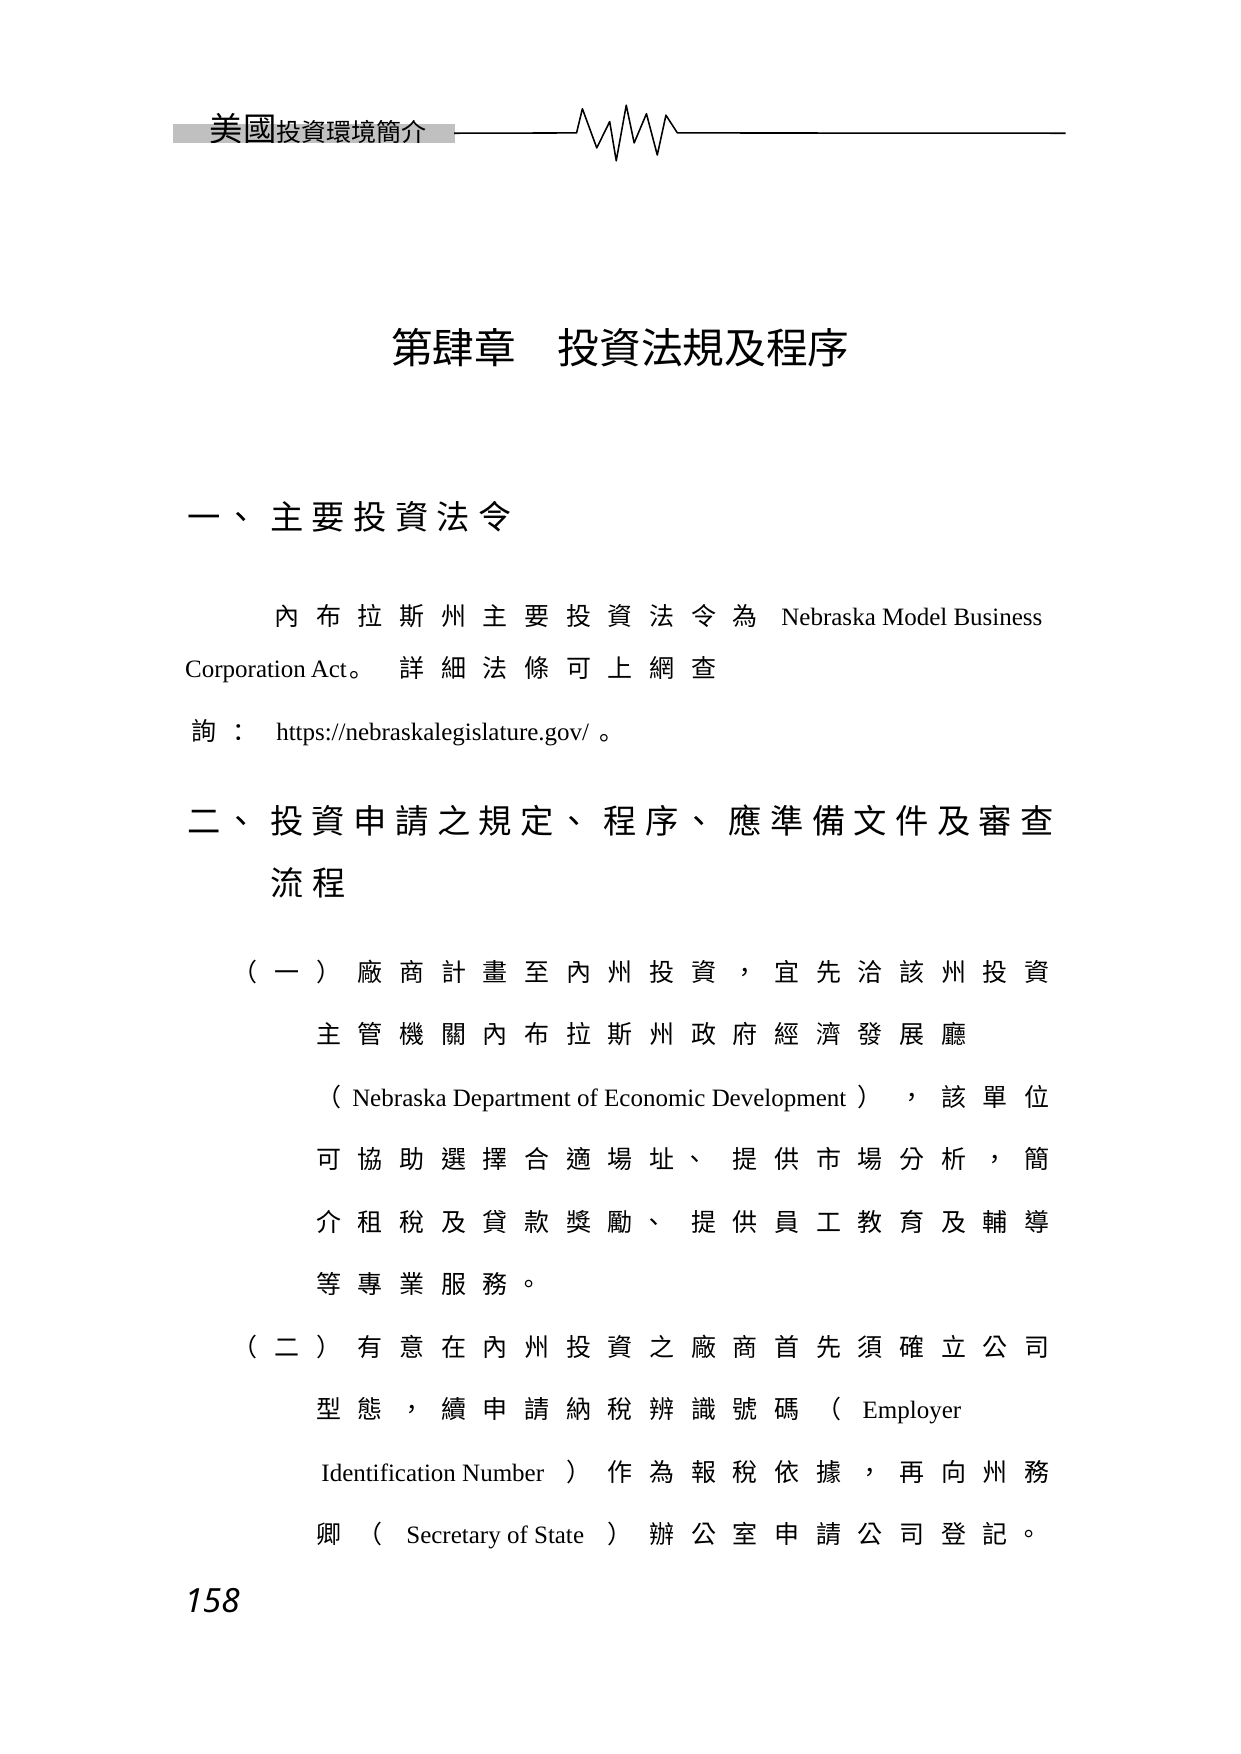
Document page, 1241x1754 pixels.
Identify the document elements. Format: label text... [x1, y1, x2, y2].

text 二、投資申請之規定、程序、應準備文件及審查流程 [183, 777, 1058, 902]
text （二）有意在內州投資之廠商首先須確立公司型態，續申請納稅辨識號碼（Employer Identification Number）作為報稅依據，再向州務卿（Secretary of State）辦公室申請公司登記。 [207, 1304, 1058, 1554]
text 一、主要投資法令 [183, 473, 1058, 536]
text 第肆章 投資法規及程序 [183, 304, 1058, 366]
text 內布拉斯州主要投資法令為Nebraska Model Business Corporation Act。詳細法條可上網查詢：https://nebraskalegislature.gov/。 [183, 563, 1058, 750]
text （一）廠商計畫至內州投資，宜先洽該州投資主管機關內布拉斯州政府經濟發展廳（Nebraska Department of Economic Development），該單位可協助選擇合適場址、提供市場分析，簡介租稅及貸款獎勵、提供員工教育及輔導等專業服務。 [207, 929, 1058, 1304]
